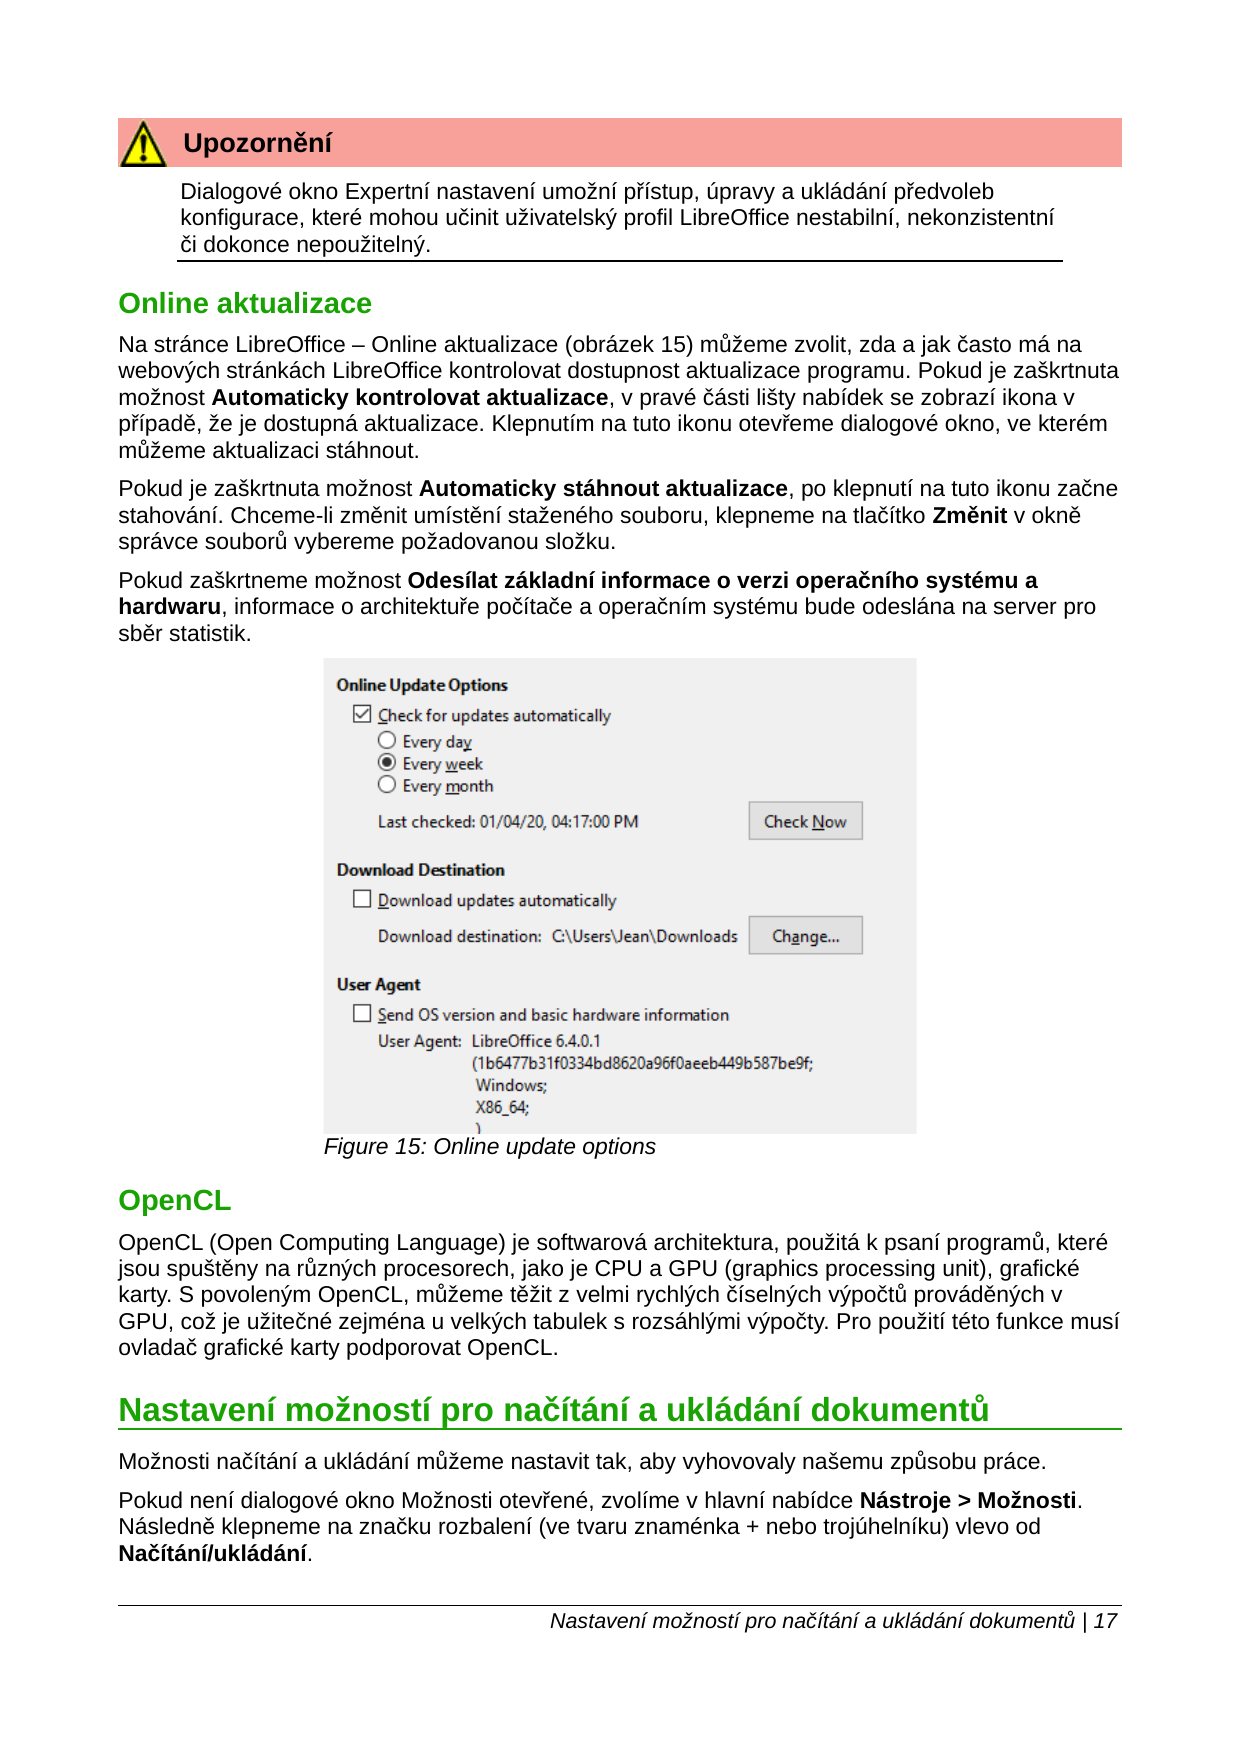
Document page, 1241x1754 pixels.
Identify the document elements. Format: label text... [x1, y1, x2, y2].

text Možnosti načítání a ukládání můžeme nastavit tak, aby vyhovovaly našemu způsobu práce. [118, 1448, 1122, 1474]
subtitle Nastavení možností pro načítání a ukládání dokumentů [118, 1390, 1122, 1428]
subtitle Upozornění [118, 118, 1122, 167]
text OpenCL (Open Computing Language) je softwarová architektura, použitá k psaní programů, které jsou spuštěny na různých procesorech, jako je CPU a GPU (graphics processing unit), grafické karty. S povoleným OpenCL, můžeme těžit z velmi rychlých číselných výpočtů prováděných v GPU, což je užitečné zejména u velkých tabulek s rozsáhlými výpočty. Pro použití této funkce musí ovladač grafické karty podporovat OpenCL. [118, 1229, 1122, 1360]
picture [119, 119, 167, 167]
picture [323, 658, 917, 1134]
text Pokud je zaškrtnuta možnost Automaticky stáhnout aktualizace, po klepnutí na tuto ikonu začne stahování. Chceme-li změnit umístění staženého souboru, klepneme na tlačítko Změnit v okně správce souborů vybereme požadovanou složku. [118, 475, 1122, 554]
text Dialogové okno Expertní nastavení umožní přístup, úpravy a ukládání předvoleb konfigurace, které mohou učinit uživatelský profil LibreOffice nestabilní, nekonzistentní či dokonce nepoužitelný. [177, 175, 1063, 260]
text Pokud není dialogové okno Možnosti otevřené, zvolíme v hlavní nabídce Nástroje > Možnosti. Následně klepneme na značku rozbalení (ve tvaru znaménka + nebo trojúhelníku) vlevo od Načítání/ukládání. [118, 1487, 1122, 1566]
text Figure 15: Online update options [323, 1134, 917, 1160]
text Na stránce LibreOffice – Online aktualizace (obrázek 15) můžeme zvolit, zda a jak často má na webových stránkách LibreOffice kontrolovat dostupnost aktualizace programu. Pokud je zaškrtnuta možnost Automaticky kontrolovat aktualizace, v pravé části lišty nabídek se zobrazí ikona v případě, že je dostupná aktualizace. Klepnutím na tuto ikonu otevřeme dialogové okno, ve kterém můžeme aktualizaci stáhnout. [118, 331, 1122, 463]
text Pokud zaškrtneme možnost Odesílat základní informace o verzi operačního systému a hardwaru, informace o architektuře počítače a operačním systému bude odeslána na server pro sběr statistik. [118, 567, 1122, 646]
subtitle Online aktualizace [118, 286, 1122, 319]
subtitle OpenCL [118, 1183, 1122, 1217]
